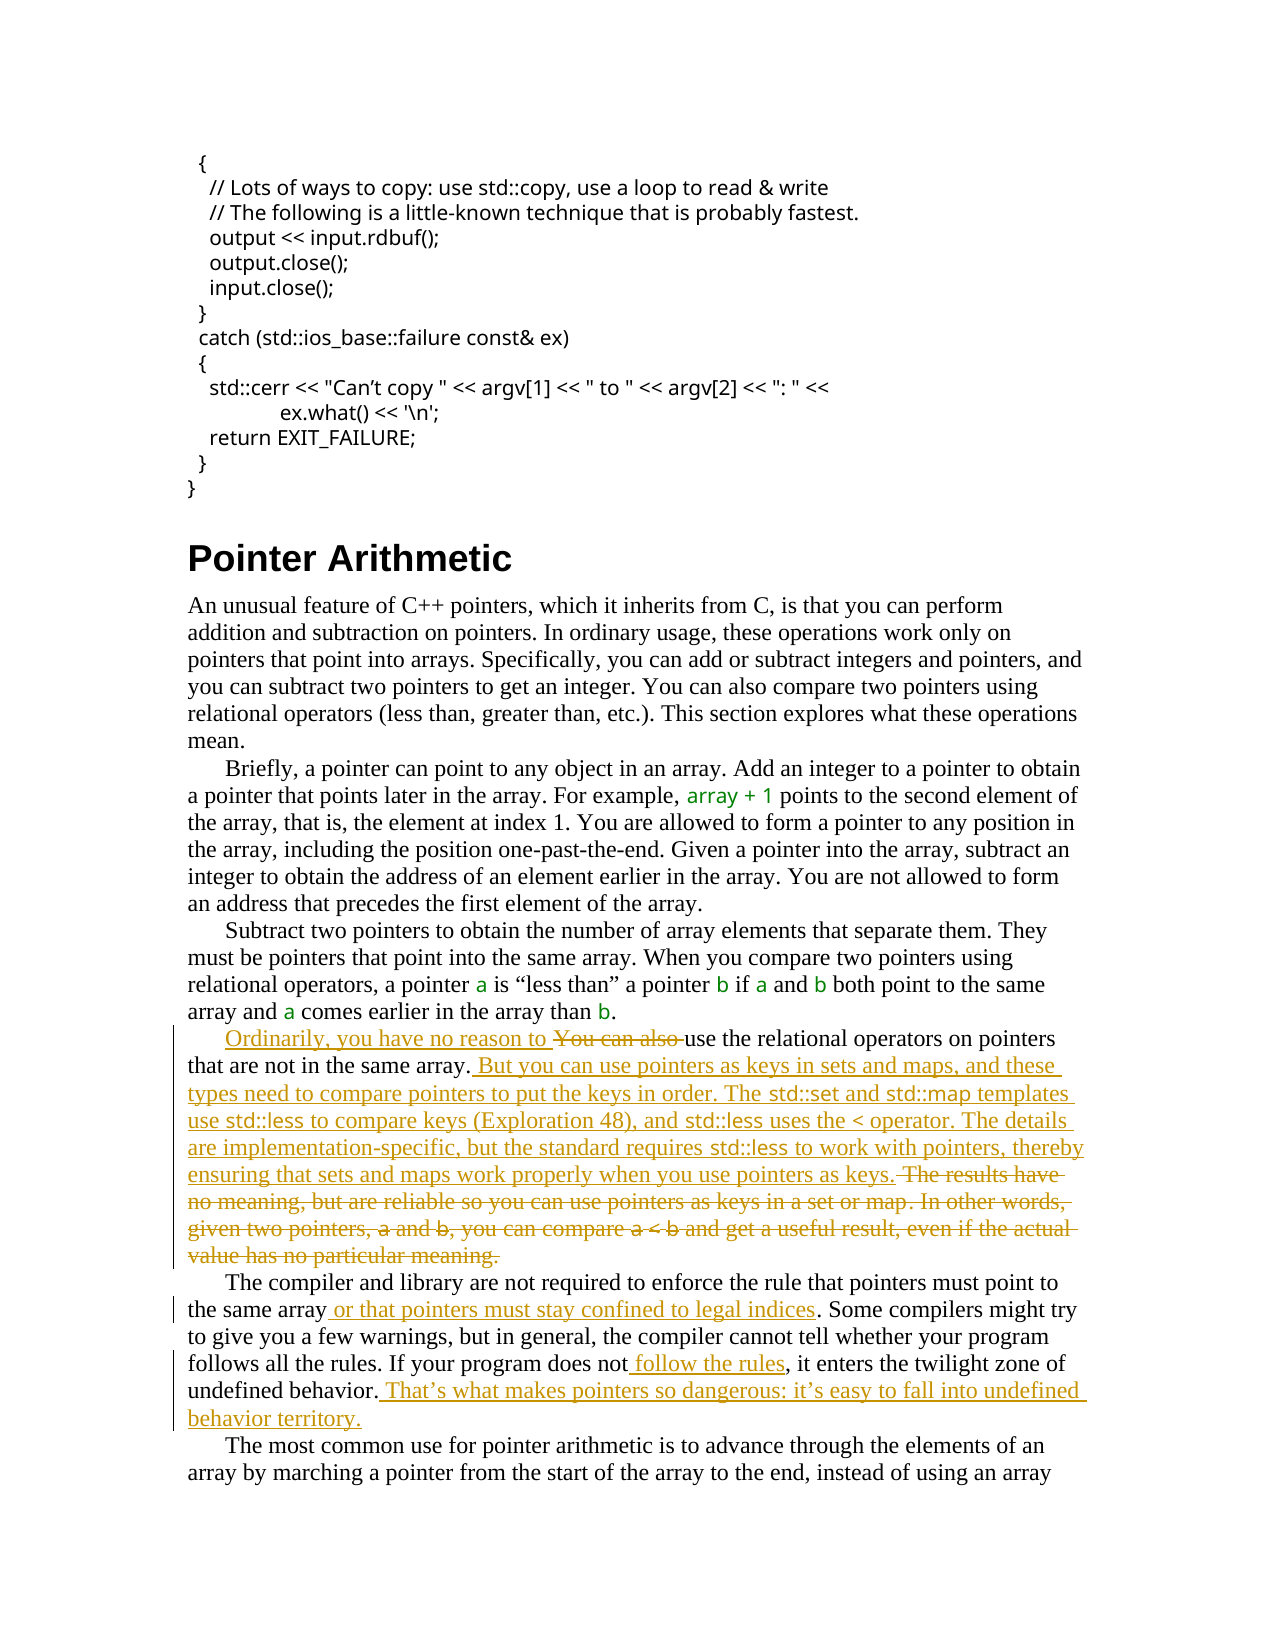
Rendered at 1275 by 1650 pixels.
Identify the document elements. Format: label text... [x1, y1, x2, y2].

text The most common use for pointer arithmetic is to advance through the elements of an array by marching a pointer from the start of the array to the end, instead of using an array [187, 1431, 1087, 1486]
text output.close(); [187, 250, 1072, 275]
text // The following is a little-known technique that is probably fastest. [187, 200, 1072, 225]
text // Lots of ways to copy: use std::copy, use a loop to read & write [187, 175, 1072, 200]
text Briefly, a pointer can point to any object in an array. Add an integer to a pointer to obtain a pointer that points later in the array. For example, array + 1 points to the second element of the array, that is, the element at index 1. You are allowed to form a pointer to any position in the array, including the position one-past-the-end. Given a pointer into the array, subtract an integer to obtain the address of an element earlier in the array. You are not allowed to form an address that precedes the first element of the array. [187, 754, 1087, 917]
text } [187, 450, 1072, 475]
text } [187, 300, 1072, 325]
text Subtract two pointers to obtain the number of array elements that separate them. They must be pointers that point into the same array. When you compare two pointers using relational operators, a pointer a is “less than” a pointer b if a and b both point to the same array and a comes earlier in the array than b. [187, 917, 1087, 1025]
text return EXIT_FAILURE; [187, 425, 1072, 450]
text { [187, 150, 1072, 175]
text catch (std::ios_base::failure const& ex) [187, 325, 1072, 350]
text An unusual feature of C++ pointers, which it inherits from C, is that you can perform addition and subtraction on pointers. In ordinary usage, these operations work only on pointers that point into arrays. Specifically, you can add or subtract integers and pointers, and you can subtract two pointers to get an integer. You can also compare two pointers using relational operators (less than, greater than, etc.). This section explores what these operations mean. [187, 592, 1087, 754]
text output << input.rdbuf(); [187, 225, 1072, 250]
text input.close(); [187, 275, 1072, 300]
text ex.what() << '\n'; [187, 400, 1072, 425]
text { [187, 350, 1072, 375]
text } [187, 475, 1072, 500]
text std::cerr << "Can’t copy " << argv[1] << " to " << argv[2] << ": " << [187, 375, 1072, 400]
text Ordinarily, you have no reason to use the relational operators on pointers that are not in the same array. But you can use pointers as keys in sets and maps, and these types need to compare pointers to put the keys in order. The std::set and std::map templates use std::less to compare keys (Exploration 48), and std::less uses the < operator. The details are implementation-specific, but the standard requires std::less to work with pointers, thereby ensuring that sets and maps work properly when you use pointers as keys. [187, 1025, 1087, 1269]
text The compiler and library are not required to enforce the rule that pointers must point to the same array or that pointers must stay confined to legal indices. Some compilers might try to give you a few warnings, but in general, the compiler cannot tell whether your program follows all the rules. If your program does not follow the rules, it enters the twilight zone of undefined behavior. That’s what makes pointers so dangerous: it’s easy to fall into undefined behavior territory. [187, 1269, 1087, 1431]
subtitle Pointer Arithmetic [187, 537, 1087, 579]
